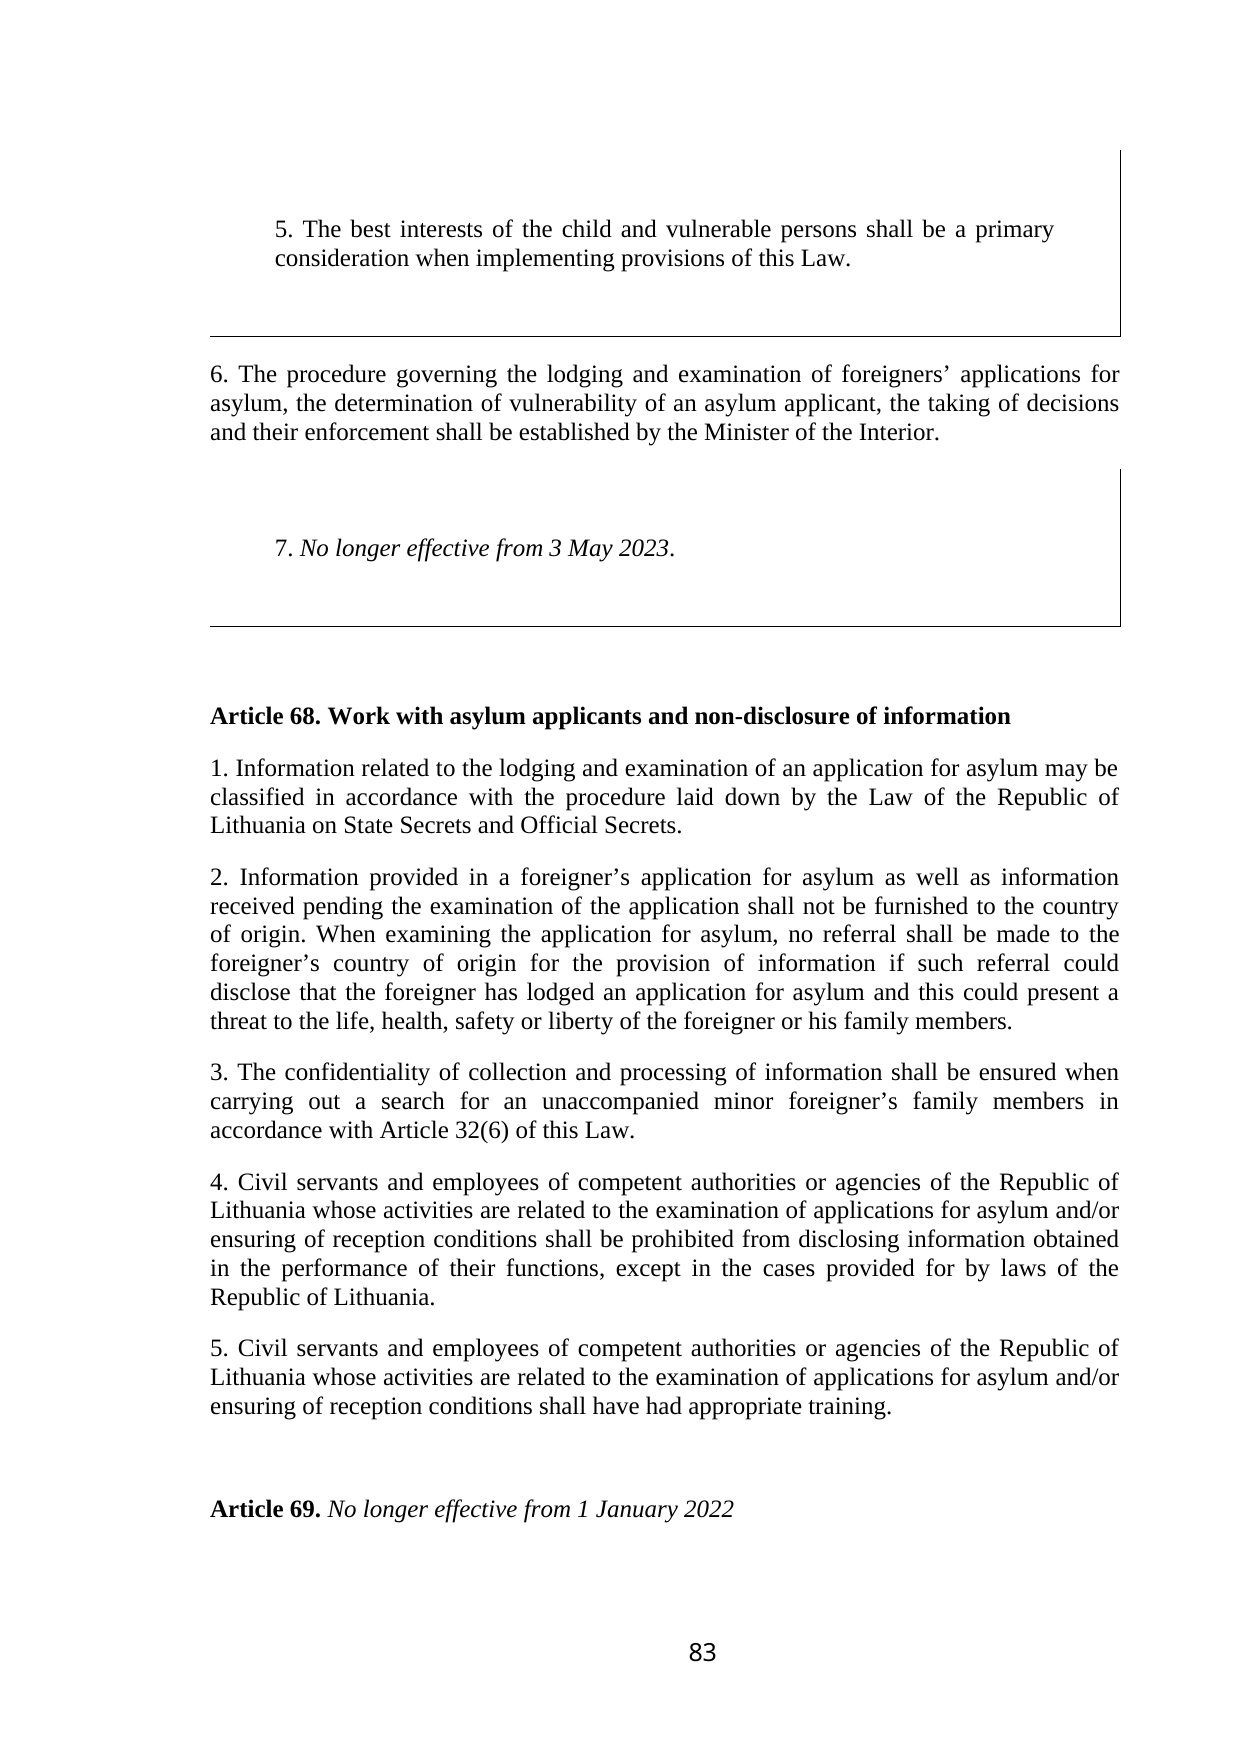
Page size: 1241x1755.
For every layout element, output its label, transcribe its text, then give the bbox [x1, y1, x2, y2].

text 7. No longer effective from 3 May 2023. [210, 469, 1120, 626]
text 3. The confidentiality of collection and processing of information shall be ensured when carrying out a search for an unaccompanied minor foreigner’s family members in accordance with Article 32(6) of this Law. [210, 1057, 1120, 1144]
text 6. The procedure governing the lodging and examination of foreigners’ applications for asylum, the determination of vulnerability of an asylum applicant, the taking of decisions and their enforcement shall be established by the Minister of the Interior. [210, 359, 1120, 446]
text 1. Information related to the lodging and examination of an application for asylum may be classified in accordance with the procedure laid down by the Law of the Republic of Lithuania on State Secrets and Official Secrets. [210, 753, 1120, 839]
text Article 68. Work with asylum applicants and non-disclosure of information [210, 701, 1120, 730]
text Article 69. No longer effective from 1 January 2022 [210, 1494, 1120, 1523]
text 2. Information provided in a foreigner’s application for asylum as well as information received pending the examination of the application shall not be furnished to the country of origin. When examining the application for asylum, no referral shall be made to the foreigner’s country of origin for the provision of information if such referral could disclose that the foreigner has lodged an application for asylum and this could present a threat to the life, health, safety or liberty of the foreigner or his family members. [210, 862, 1120, 1034]
text 4. Civil servants and employees of competent authorities or agencies of the Republic of Lithuania whose activities are related to the examination of applications for asylum and/or ensuring of reception conditions shall be prohibited from disclosing information obtained in the performance of their functions, except in the cases provided for by laws of the Republic of Lithuania. [210, 1167, 1120, 1310]
text 5. The best interests of the child and vulnerable persons shall be a primary consideration when implementing provisions of this Law. [210, 150, 1120, 336]
text 5. Civil servants and employees of competent authorities or agencies of the Republic of Lithuania whose activities are related to the examination of applications for asylum and/or ensuring of reception conditions shall have had appropriate training. [210, 1333, 1120, 1419]
